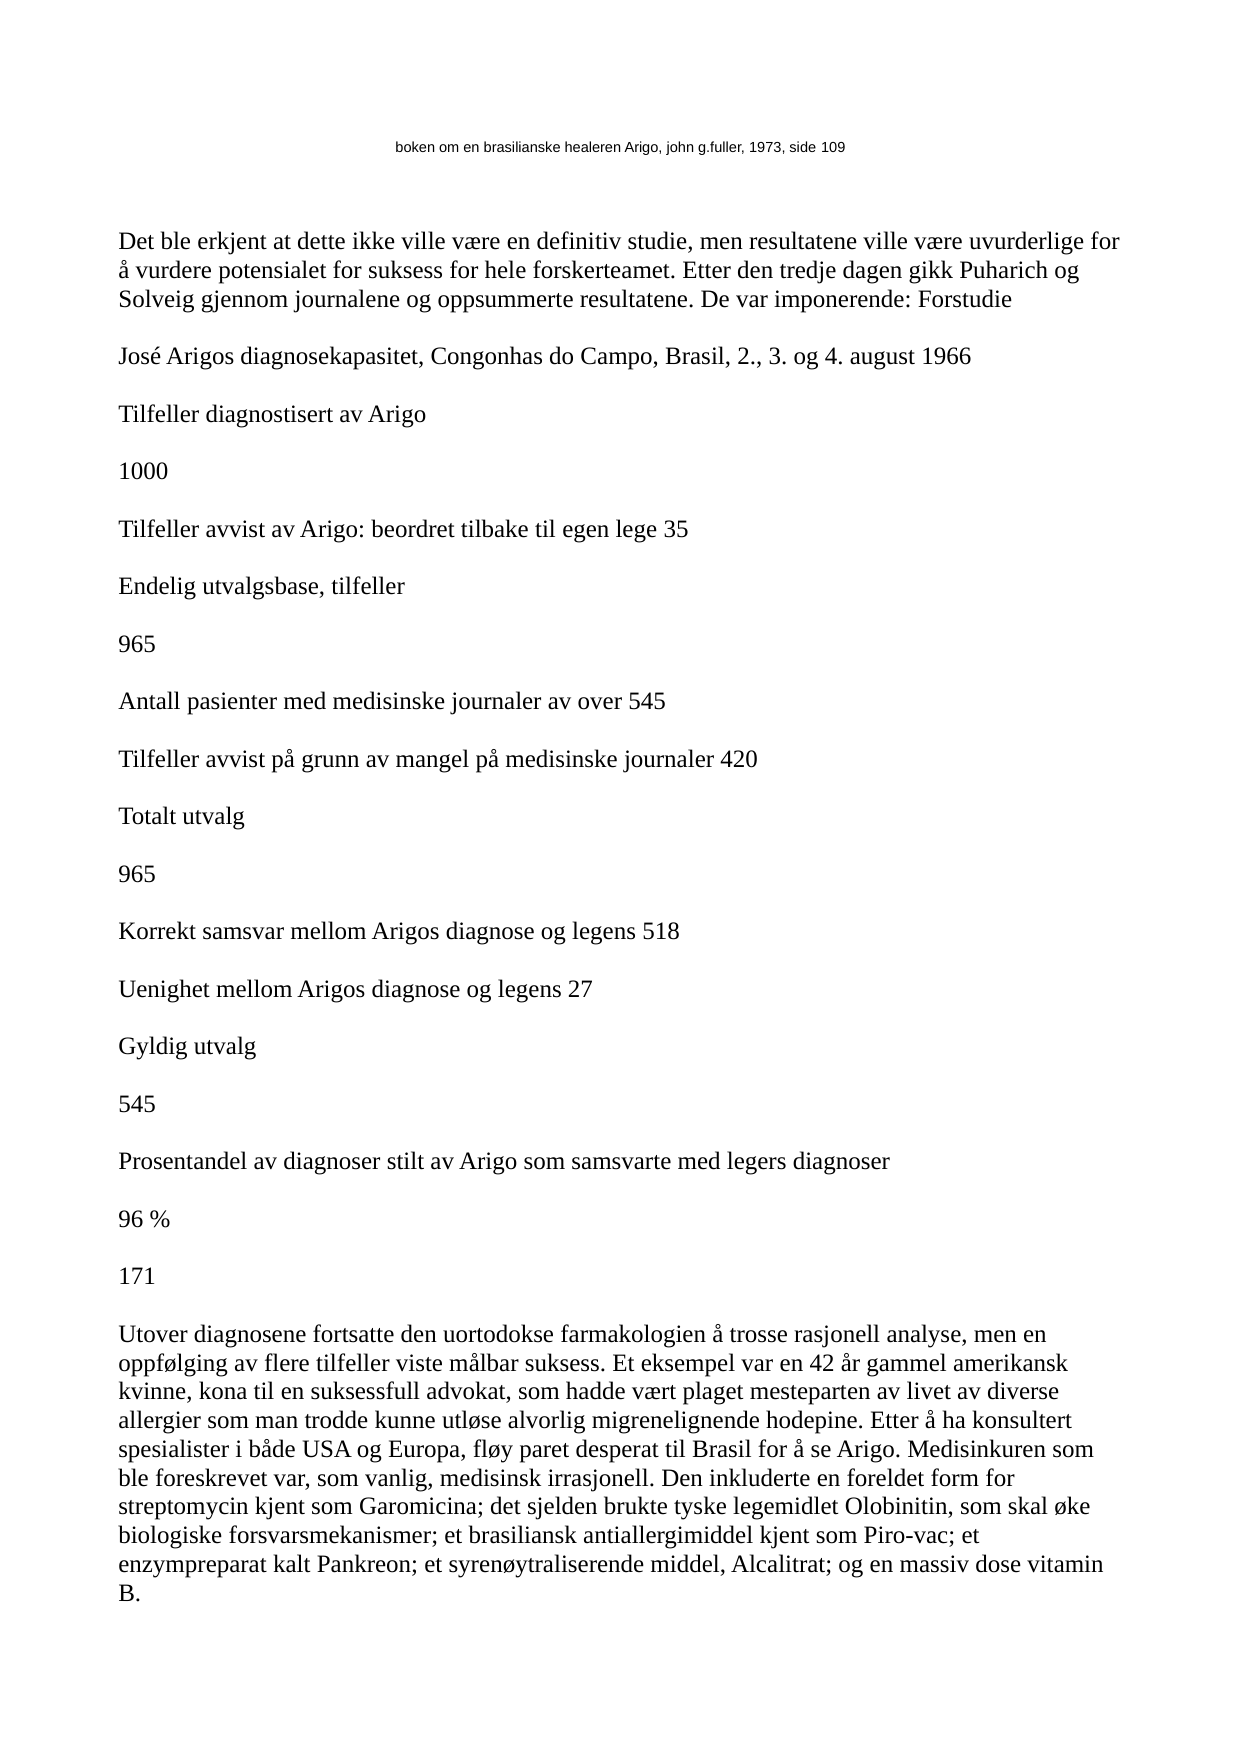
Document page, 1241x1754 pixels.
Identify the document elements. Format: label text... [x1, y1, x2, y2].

text Antall pasienter med medisinske journaler av over 545 [118, 686, 1122, 715]
text Tilfeller avvist på grunn av mangel på medisinske journaler 420 [118, 744, 1122, 773]
text 545 [118, 1089, 1122, 1118]
text Tilfeller avvist av Arigo: beordret tilbake til egen lege 35 [118, 514, 1122, 543]
text Gyldig utvalg [118, 1031, 1122, 1060]
text Uenighet mellom Arigos diagnose og legens 27 [118, 974, 1122, 1003]
text 96 % [118, 1204, 1122, 1233]
text Det ble erkjent at dette ikke ville være en definitiv studie, men resultatene ville være uvurderlige for å vurdere potensialet for suksess for hele forskerteamet. Etter den tredje dagen gikk Puharich og Solveig gjennom journalene og oppsummerte resultatene. De var imponerende: Forstudie [118, 226, 1122, 313]
text Utover diagnosene fortsatte den uortodokse farmakologien å trosse rasjonell analyse, men en oppfølging av flere tilfeller viste målbar suksess. Et eksempel var en 42 år gammel amerikansk kvinne, kona til en suksessfull advokat, som hadde vært plaget mesteparten av livet av diverse allergier som man trodde kunne utløse alvorlig migrenelignende hodepine. Etter å ha konsultert spesialister i både USA og Europa, fløy paret desperat til Brasil for å se Arigo. Medisinkuren som ble foreskrevet var, som vanlig, medisinsk irrasjonell. Den inkluderte en foreldet form for streptomycin kjent som Garomicina; det sjelden brukte tyske legemidlet Olobinitin, som skal øke biologiske forsvarsmekanismer; et brasiliansk antiallergimiddel kjent som Piro-vac; et enzympreparat kalt Pankreon; et syrenøytraliserende middel, Alcalitrat; og en massiv dose vitamin B. [118, 1319, 1122, 1606]
text José Arigos diagnosekapasitet, Congonhas do Campo, Brasil, 2., 3. og 4. august 1966 [118, 341, 1122, 370]
text 1000 [118, 456, 1122, 485]
text 965 [118, 859, 1122, 888]
text Totalt utvalg [118, 801, 1122, 830]
text Prosentandel av diagnoser stilt av Arigo som samsvarte med legers diagnoser [118, 1146, 1122, 1175]
text Tilfeller diagnostisert av Arigo [118, 399, 1122, 428]
text 965 [118, 629, 1122, 658]
text Korrekt samsvar mellom Arigos diagnose og legens 518 [118, 916, 1122, 945]
text Endelig utvalgsbase, tilfeller [118, 571, 1122, 600]
text 171 [118, 1261, 1122, 1290]
